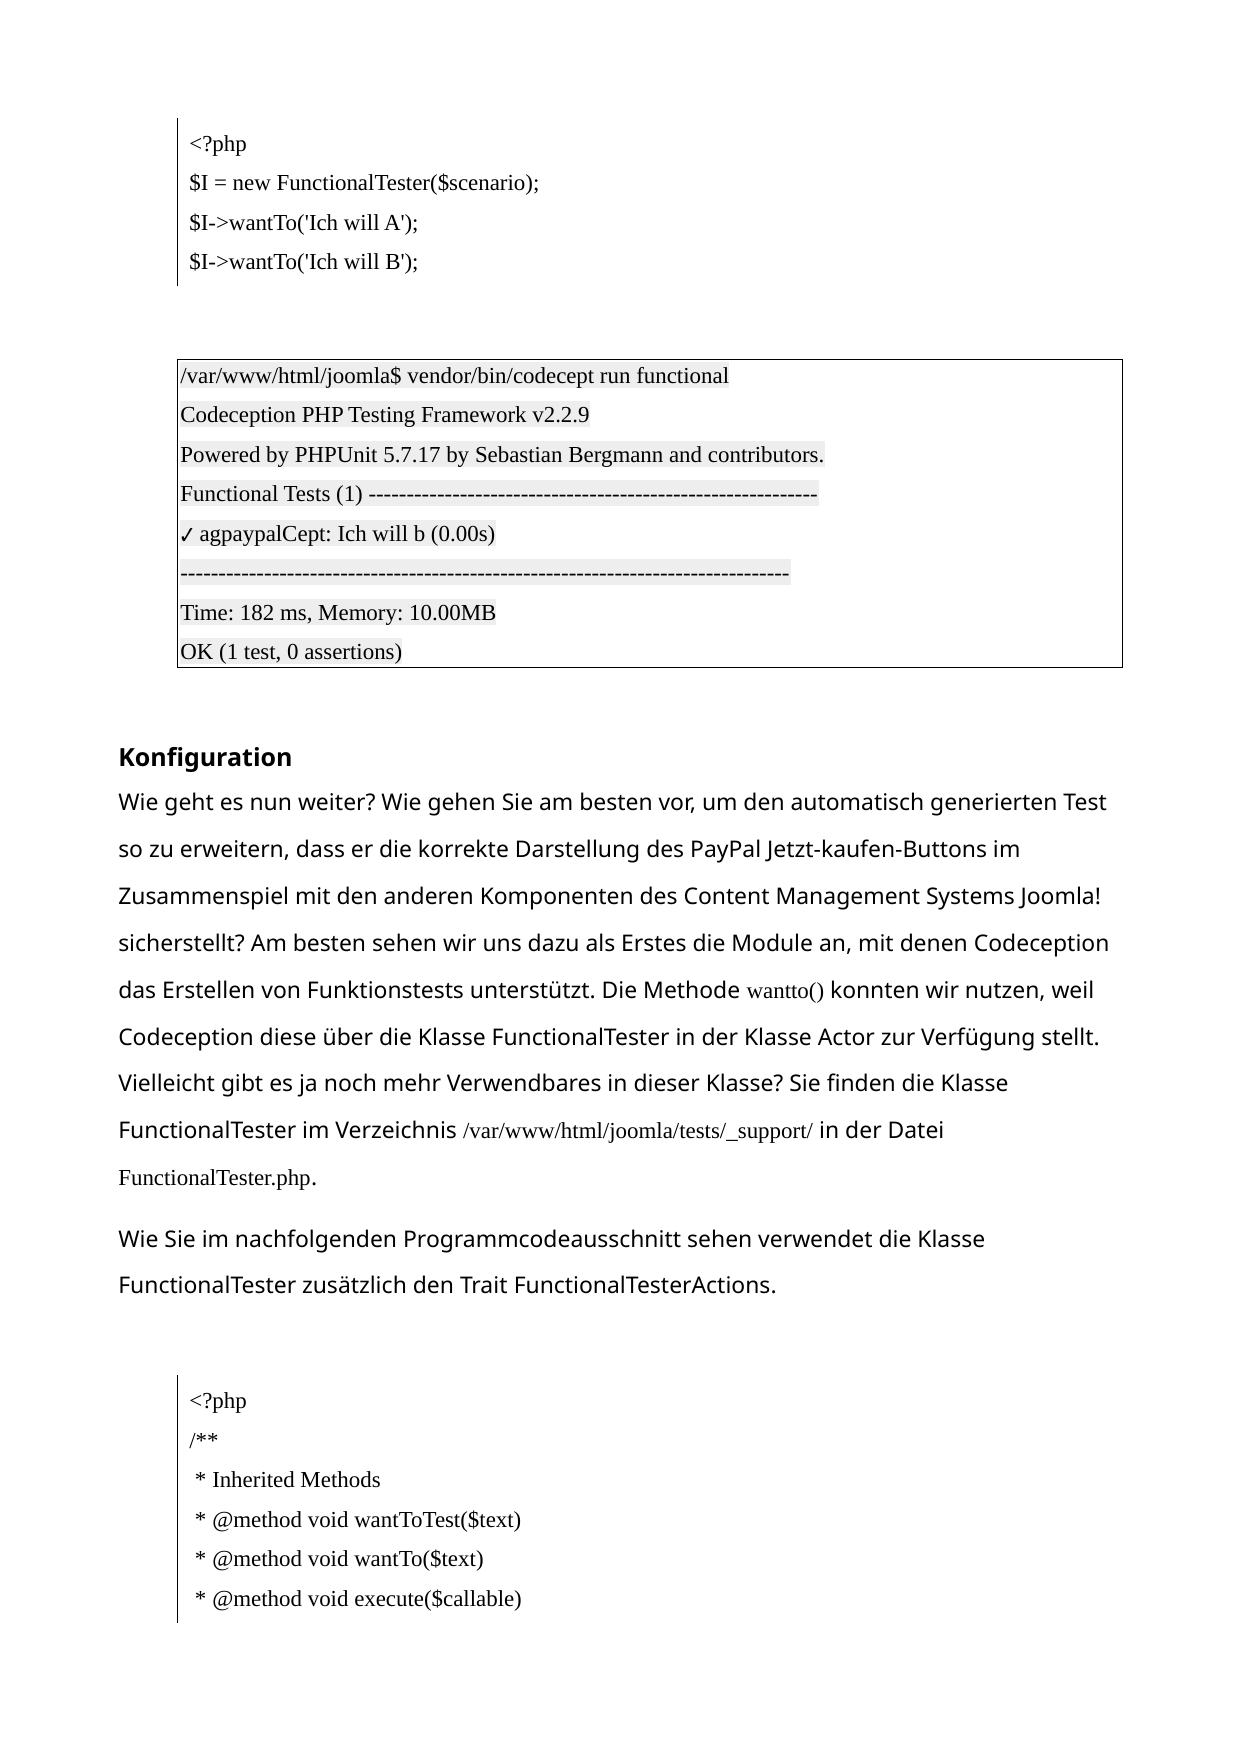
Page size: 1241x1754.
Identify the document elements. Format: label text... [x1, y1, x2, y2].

subtitle Konfiguration [118, 739, 1122, 774]
text Wie Sie im nachfolgenden Programmcodeausschnitt sehen verwendet die Klasse FunctionalTester zusätzlich den Trait FunctionalTesterActions. [118, 1223, 1122, 1301]
text <?php $I = new FunctionalTester($scenario); $I->wantTo('Ich will A'); $I->wantTo('Ich will B'); [178, 118, 1122, 286]
text <?php /** * Inherited Methods * @method void wantToTest($text) * @method void wantTo($text) * @method void execute($callable) [178, 1375, 1122, 1623]
text /var/www/html/joomla$ vendor/bin/codecept run functional Codeception PHP Testing Framework v2.2.9 Powered by PHPUnit 5.7.17 by Sebastian Bergmann and contributors. Functional Tests (1) ----------------------------------------------------------- ✔ agpaypalCept: Ich will b (0.00s) -------------------------------------------------------------------------------- Time: 182 ms, Memory: 10.00MB OK (1 test, 0 assertions) [178, 360, 1122, 667]
text Wie geht es nun weiter? Wie gehen Sie am besten vor, um den automatisch generierten Test so zu erweitern, dass er die korrekte Darstellung des PayPal Jetzt-kaufen-Buttons im Zusammenspiel mit den anderen Komponenten des Content Management Systems Joomla! sicherstellt? Am besten sehen wir uns dazu als Erstes die Module an, mit denen Codeception das Erstellen von Funktionstests unterstützt. Die Methode wantto() konnten wir nutzen, weil Codeception diese über die Klasse FunctionalTester in der Klasse Actor zur Verfügung stellt. Vielleicht gibt es ja noch mehr Verwendbares in dieser Klasse? Sie finden die Klasse FunctionalTester im Verzeichnis /var/www/html/joomla/tests/_support/ in der Datei FunctionalTester.php. [118, 786, 1122, 1192]
